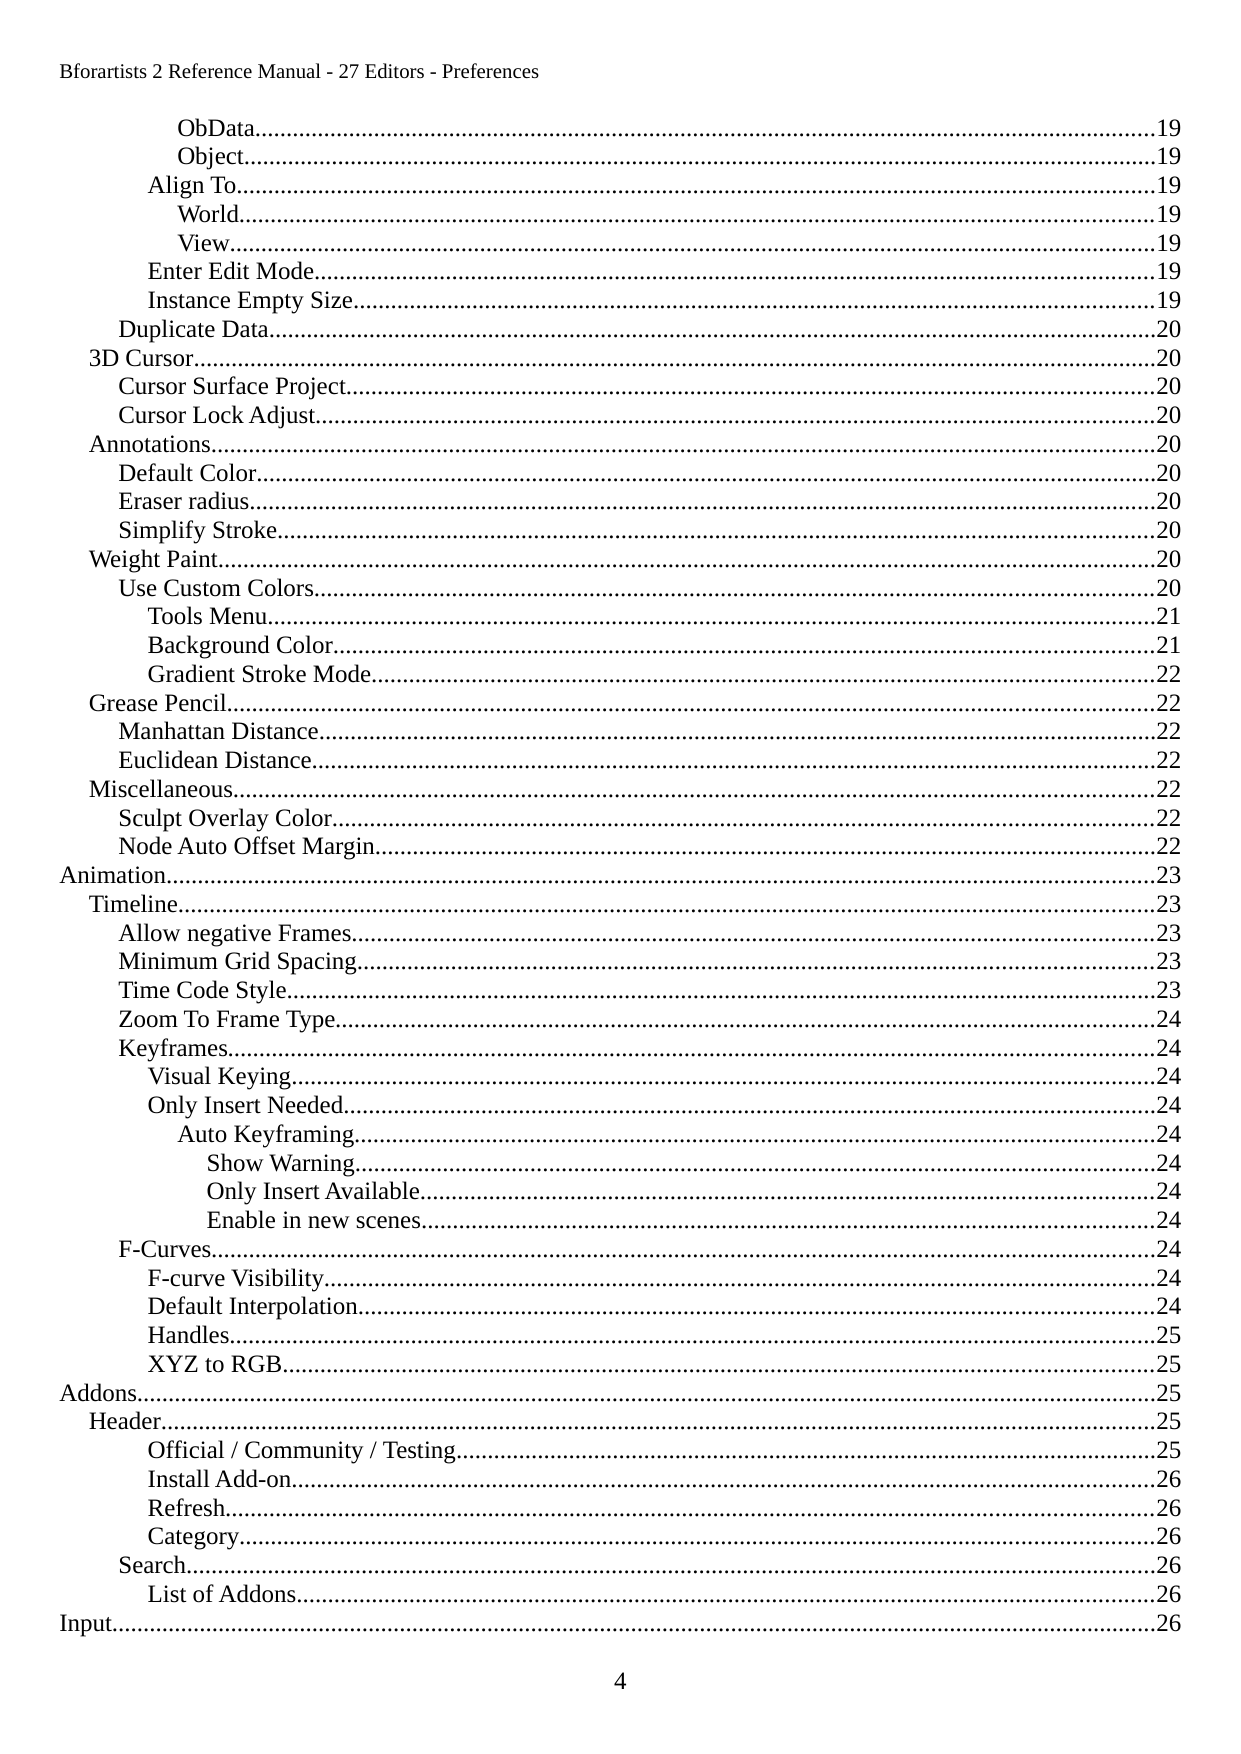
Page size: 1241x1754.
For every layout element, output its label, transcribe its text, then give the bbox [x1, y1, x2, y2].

text Default Interpolation 24 [147, 1291, 1181, 1320]
text F-Curves 24 [118, 1234, 1181, 1263]
text Gradient Stroke Mode 22 [147, 659, 1181, 688]
text Only Insert Needed 24 [147, 1090, 1181, 1119]
text Manhattan Distance 22 [118, 716, 1181, 745]
text Background Color 21 [147, 630, 1181, 659]
text Input 26 [59, 1608, 1181, 1636]
text Allow negative Frames 23 [118, 918, 1181, 946]
text XYZ to RGB 25 [147, 1349, 1181, 1378]
text List of Addons 26 [147, 1579, 1181, 1608]
text Keyframes 24 [118, 1033, 1181, 1061]
text Weight Paint 20 [88, 544, 1181, 573]
text Category 26 [147, 1521, 1181, 1550]
text Header 25 [88, 1406, 1181, 1435]
text Visual Keying 24 [147, 1061, 1181, 1090]
text F-curve Visibility 24 [147, 1263, 1181, 1291]
text Tools Menu 21 [147, 601, 1181, 630]
text Only Insert Available 24 [206, 1176, 1181, 1205]
text Simplify Stroke 20 [118, 515, 1181, 544]
text Show Warning 24 [206, 1148, 1181, 1176]
text Animation 23 [59, 860, 1181, 889]
text 3D Cursor 20 [88, 343, 1181, 371]
text Auto Keyframing 24 [177, 1119, 1181, 1148]
text Miscellaneous 22 [88, 774, 1181, 803]
text Addons 25 [59, 1378, 1181, 1406]
text Enter Edit Mode 19 [147, 256, 1181, 285]
text Zoom To Frame Type 24 [118, 1004, 1181, 1033]
text View 19 [177, 228, 1181, 256]
text Align To 19 [147, 170, 1181, 199]
text Time Code Style 23 [118, 975, 1181, 1004]
text World 19 [177, 199, 1181, 228]
text Install Add-on 26 [147, 1464, 1181, 1493]
text Object 19 [177, 141, 1181, 170]
text Instance Empty Size 19 [147, 285, 1181, 314]
text Timeline 23 [88, 889, 1181, 918]
text ObData 19 [177, 113, 1181, 141]
text Eraser radius 20 [118, 486, 1181, 515]
text Minimum Grid Spacing 23 [118, 946, 1181, 975]
text Euclidean Distance 22 [118, 745, 1181, 774]
text Enable in new scenes 24 [206, 1205, 1181, 1234]
text Cursor Lock Adjust 20 [118, 400, 1181, 429]
text Default Color 20 [118, 458, 1181, 486]
text Cursor Surface Project 20 [118, 371, 1181, 400]
text Grease Pencil 22 [88, 688, 1181, 716]
text Refresh 26 [147, 1493, 1181, 1521]
text Search 26 [118, 1550, 1181, 1579]
text Sculpt Overlay Color 22 [118, 803, 1181, 831]
text Official / Community / Testing 25 [147, 1435, 1181, 1464]
text Annotations 20 [88, 429, 1181, 458]
text Use Custom Colors 20 [118, 573, 1181, 601]
text Duplicate Data 20 [118, 314, 1181, 343]
text Handles 25 [147, 1320, 1181, 1349]
text Node Auto Offset Margin 22 [118, 831, 1181, 860]
